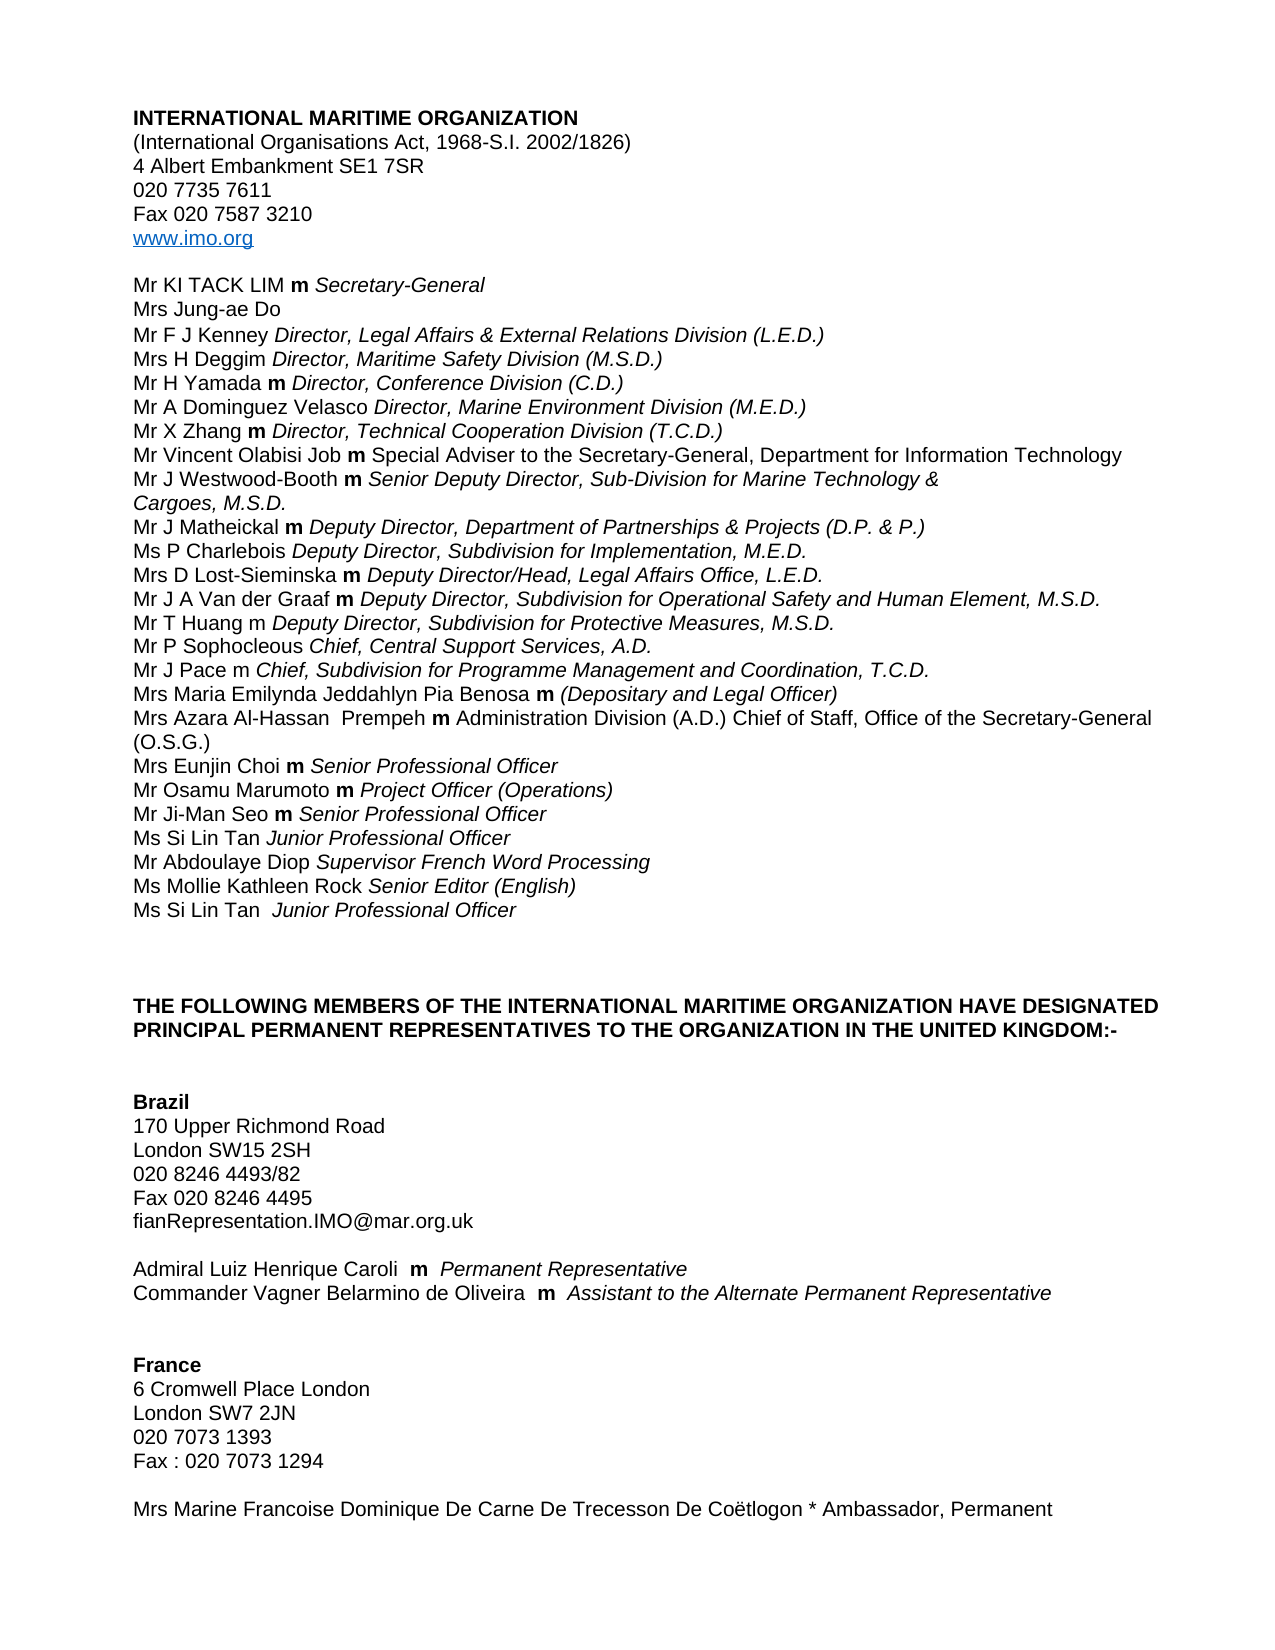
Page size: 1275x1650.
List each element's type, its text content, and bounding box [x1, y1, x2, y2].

text Mrs Azara Al-Hassan Prempeh m Administration Division (A.D.) Chief of Staff, Office of the Secretary-General (O.S.G.) [133, 706, 1181, 754]
text Ms Mollie Kathleen Rock Senior Editor (English) [133, 874, 1181, 898]
text France [133, 1353, 1181, 1377]
text Mr Abdoulaye Diop Supervisor French Word Processing [133, 850, 1181, 874]
text 170 Upper Richmond Road [133, 1113, 1181, 1137]
text Commander Vagner Belarmino de Oliveira m Assistant to the Alternate Permanent Representative [133, 1281, 1181, 1305]
text www.imo.org [133, 225, 1181, 249]
text Mrs Maria Emilynda Jeddahlyn Pia Benosa m (Depositary and Legal Officer) [133, 682, 1181, 706]
text 4 Albert Embankment SE1 7SR [133, 153, 1181, 177]
text Brazil [133, 1089, 1181, 1113]
text Mr Vincent Olabisi Job m Special Adviser to the Secretary-General, Department for Information Technology [133, 443, 1181, 467]
text THE FOLLOWING MEMBERS OF THE INTERNATIONAL MARITIME ORGANIZATION HAVE DESIGNATED PRINCIPAL PERMANENT REPRESENTATIVES TO THE ORGANIZATION IN THE UNITED KINGDOM:- [133, 994, 1181, 1042]
text Mrs Eunjin Choi m Senior Professional Officer [133, 754, 1181, 778]
text Mr P Sophocleous Chief, Central Support Services, A.D. [133, 634, 1181, 658]
text Cargoes, M.S.D. [133, 491, 1181, 514]
text Mrs Jung-ae Do [133, 297, 1181, 321]
text Fax 020 8246 4495 [133, 1185, 1181, 1209]
text (International Organisations Act, 1968-S.I. 2002/1826) [133, 129, 1181, 153]
text London SW15 2SH [133, 1137, 1181, 1161]
text London SW7 2JN [133, 1401, 1181, 1425]
text fianRepresentation.IMO@mar.org.uk [133, 1209, 1181, 1233]
text Ms Si Lin Tan Junior Professional Officer [133, 898, 1181, 922]
text Mr Ji-Man Seo m Senior Professional Officer [133, 802, 1181, 826]
text Mrs D Lost-Sieminska m Deputy Director/Head, Legal Affairs Office, L.E.D. [133, 562, 1181, 586]
text Mr J Matheickal m Deputy Director, Department of Partnerships & Projects (D.P. & P.) [133, 514, 1181, 538]
text 020 7735 7611 [133, 177, 1181, 201]
text Mr F J Kenney Director, Legal Affairs & External Relations Division (L.E.D.) [133, 323, 1181, 347]
text Fax : 020 7073 1294 [133, 1449, 1181, 1473]
text Admiral Luiz Henrique Caroli m Permanent Representative [133, 1257, 1181, 1281]
text Ms P Charlebois Deputy Director, Subdivision for Implementation, M.E.D. [133, 538, 1181, 562]
text Mrs H Deggim Director, Maritime Safety Division (M.S.D.) [133, 347, 1181, 371]
text Mr J Pace m Chief, Subdivision for Programme Management and Coordination, T.C.D. [133, 658, 1181, 682]
text INTERNATIONAL MARITIME ORGANIZATION [133, 106, 1181, 129]
text Mr H Yamada m Director, Conference Division (C.D.) [133, 371, 1181, 395]
text Fax 020 7587 3210 [133, 201, 1181, 225]
text Mr T Huang m Deputy Director, Subdivision for Protective Measures, M.S.D. [133, 610, 1181, 634]
text Mr Osamu Marumoto m Project Officer (Operations) [133, 778, 1181, 802]
text Mr A Dominguez Velasco Director, Marine Environment Division (M.E.D.) [133, 395, 1181, 419]
text 6 Cromwell Place London [133, 1377, 1181, 1401]
text Ms Si Lin Tan Junior Professional Officer [133, 826, 1181, 850]
text 020 7073 1393 [133, 1425, 1181, 1449]
text Mr X Zhang m Director, Technical Cooperation Division (T.C.D.) [133, 419, 1181, 443]
text Mr KI TACK LIM m Secretary-General [133, 273, 1181, 297]
text Mrs Marine Francoise Dominique De Carne De Trecesson De Coëtlogon * Ambassador, Permanent [133, 1497, 1181, 1521]
text Mr J A Van der Graaf m Deputy Director, Subdivision for Operational Safety and Human Element, M.S.D. [133, 586, 1181, 610]
text 020 8246 4493/82 [133, 1161, 1181, 1185]
text Mr J Westwood-Booth m Senior Deputy Director, Sub-Division for Marine Technology & [133, 467, 1181, 491]
